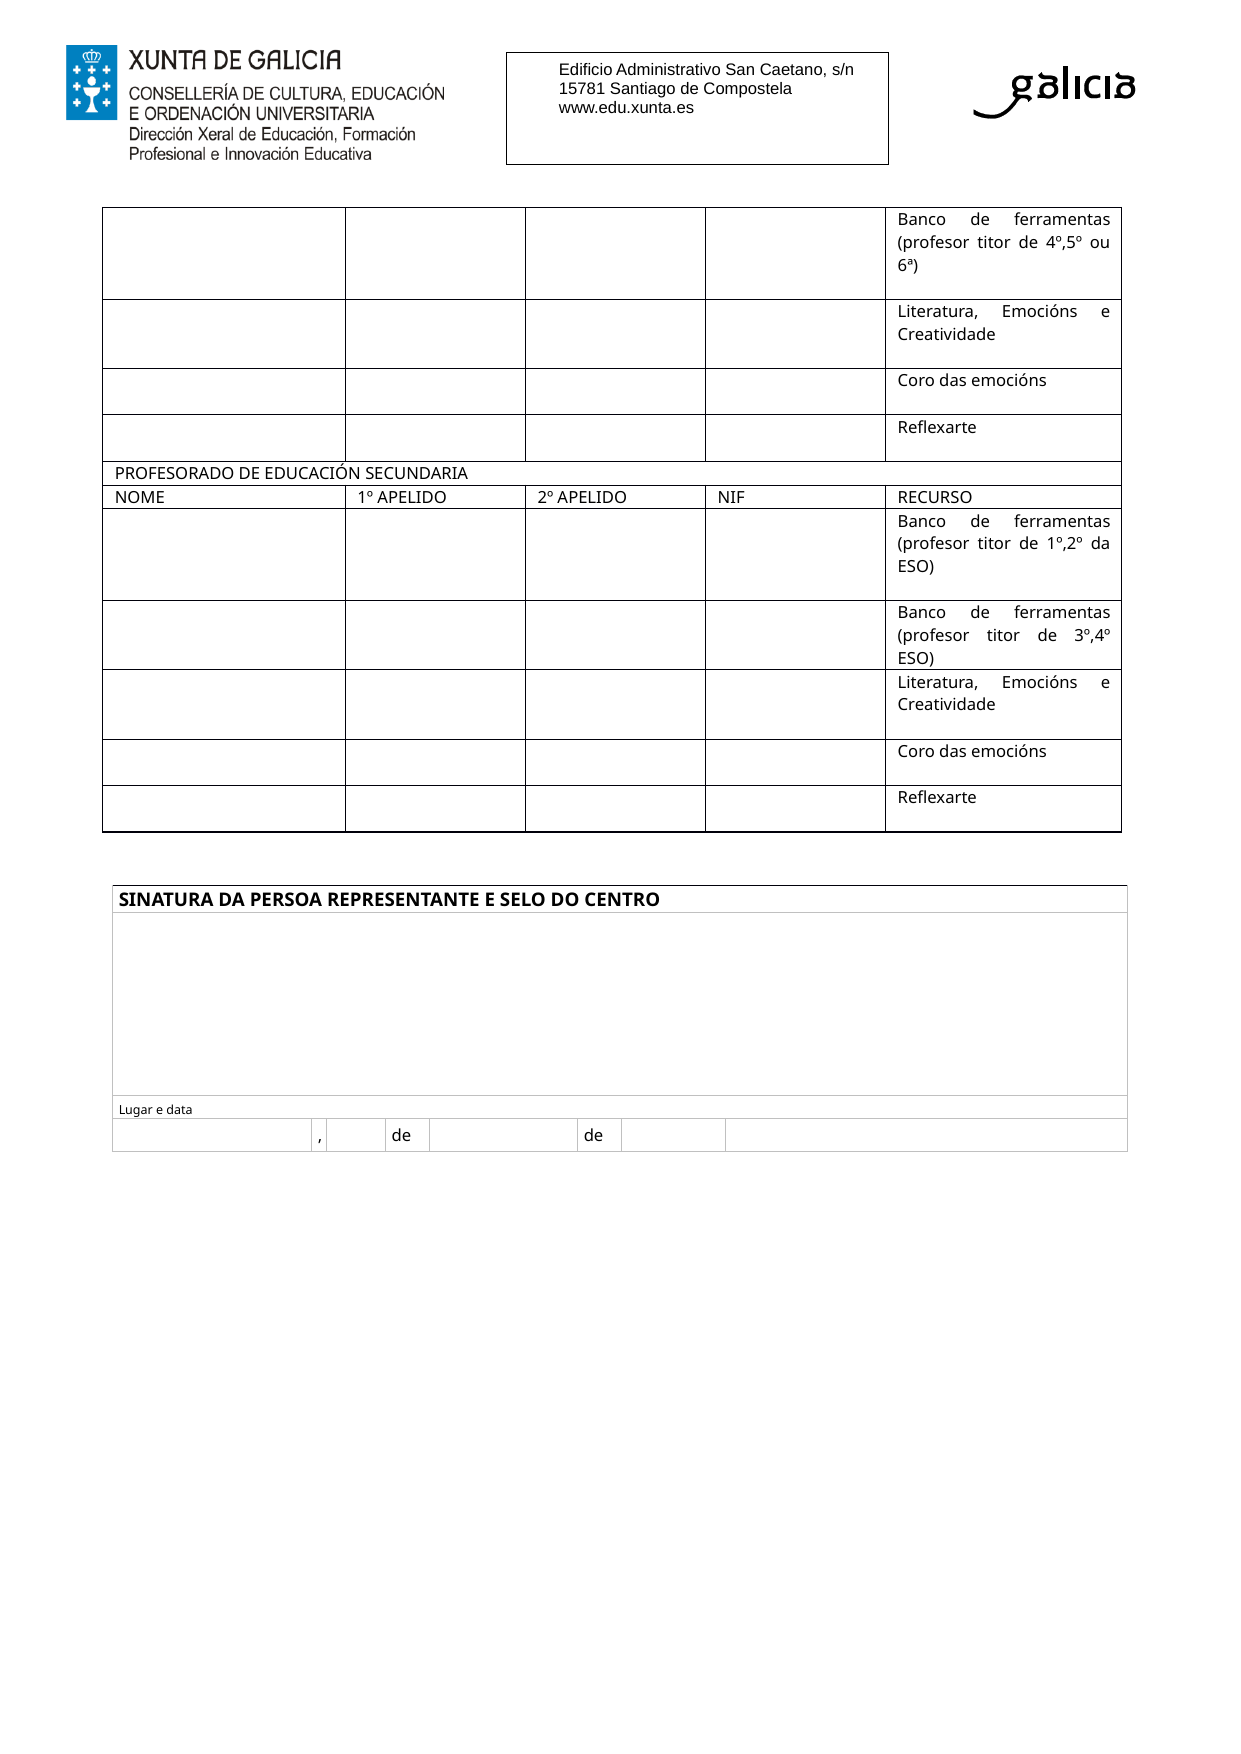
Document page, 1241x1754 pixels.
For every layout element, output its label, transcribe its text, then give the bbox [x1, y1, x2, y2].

picture [74, 99, 80, 106]
table_cell [706, 415, 885, 461]
table_cell [622, 1119, 725, 1151]
table_cell Banco de ferramentas (profesor titor de 4º,5º ou 6ª) [886, 208, 1121, 299]
table_cell [706, 369, 885, 414]
table_header SINATURA DA PERSOA REPRESENTANTE E SELO DO CENTRO [113, 886, 1127, 912]
table_cell [327, 1119, 385, 1151]
table_cell [526, 509, 705, 600]
table_cell Reflexarte [886, 415, 1121, 461]
table_cell [706, 670, 885, 738]
table_cell [526, 208, 705, 299]
table_cell [103, 208, 345, 299]
table_cell [103, 786, 345, 831]
table_cell 2º APELIDO [526, 486, 705, 508]
picture [103, 99, 110, 106]
picture [89, 66, 95, 73]
table_cell [113, 1119, 311, 1151]
picture [74, 66, 80, 73]
table_cell [706, 300, 885, 368]
table_cell [346, 601, 525, 669]
table_cell 1º APELIDO [346, 486, 525, 508]
table_cell [346, 369, 525, 414]
table_cell [706, 601, 885, 669]
table_cell [346, 415, 525, 461]
table_cell [103, 509, 345, 600]
table_cell PROFESORADO DE EDUCACIÓN SECUNDARIA [103, 462, 1121, 484]
table_cell [706, 740, 885, 785]
table_cell [526, 670, 705, 738]
table_cell [726, 1119, 1127, 1151]
table_cell [706, 786, 885, 831]
table_cell Reflexarte [886, 786, 1121, 831]
table_cell Banco de ferramentas (profesor titor de 1º,2º da ESO) [886, 509, 1121, 600]
table_cell [346, 208, 525, 299]
picture [103, 66, 110, 73]
table_cell NOME [103, 486, 345, 508]
table_cell , [312, 1119, 326, 1151]
table_cell [706, 509, 885, 600]
table_cell de [386, 1119, 429, 1151]
table_cell [103, 670, 345, 738]
table_cell [103, 369, 345, 414]
picture [88, 77, 95, 85]
table_cell NIF [706, 486, 885, 508]
table_cell [526, 786, 705, 831]
table_cell [526, 369, 705, 414]
picture [103, 83, 110, 90]
table_cell Literatura, Emocións e Creatividade [886, 670, 1121, 738]
table_cell [346, 740, 525, 785]
table_cell [346, 670, 525, 738]
table_cell [346, 509, 525, 600]
picture [74, 83, 80, 90]
table_cell [103, 601, 345, 669]
table_cell [103, 415, 345, 461]
table_cell Banco de ferramentas (profesor titor de 3º,4º ESO) [886, 601, 1121, 669]
table_cell [103, 300, 345, 368]
table_cell [113, 913, 1127, 1095]
table_cell [103, 740, 345, 785]
table_cell Coro das emocións [886, 740, 1121, 785]
table_cell [346, 786, 525, 831]
table_cell de [578, 1119, 621, 1151]
table_cell [526, 300, 705, 368]
table_cell [526, 415, 705, 461]
table_cell Coro das emocións [886, 369, 1121, 414]
table_cell Literatura, Emocións e Creatividade [886, 300, 1121, 368]
table_cell [346, 300, 525, 368]
table_cell [526, 601, 705, 669]
table_cell [430, 1119, 577, 1151]
picture [84, 88, 100, 112]
picture [66, 45, 444, 160]
table_cell [706, 208, 885, 299]
table_cell Lugar e data [113, 1096, 1127, 1118]
table_cell [526, 740, 705, 785]
table_cell RECURSO [886, 486, 1121, 508]
